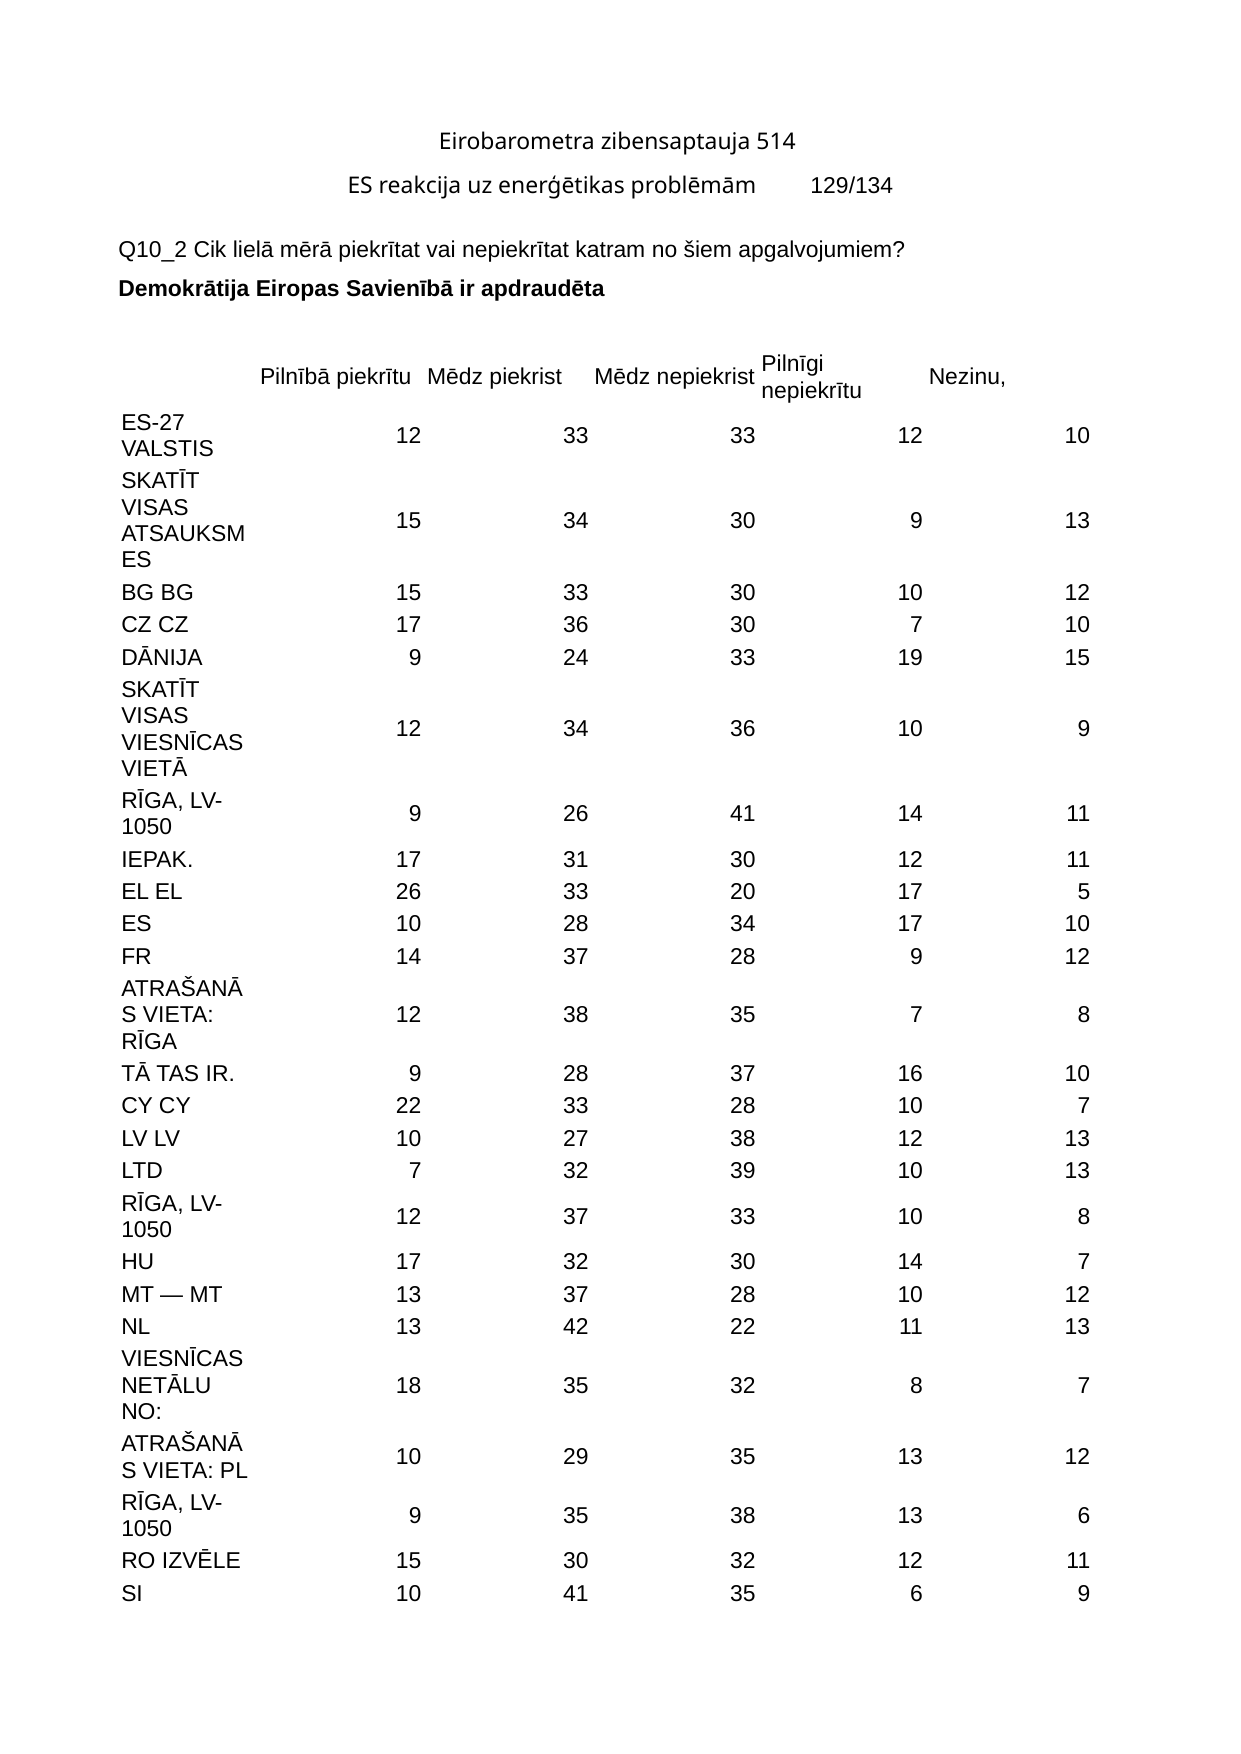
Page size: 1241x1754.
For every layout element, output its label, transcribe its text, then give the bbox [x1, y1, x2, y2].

table_cell 12 [257, 1187, 424, 1245]
table_cell 33 [591, 406, 758, 464]
table_cell 35 [591, 1577, 758, 1609]
table_cell 12 [758, 406, 926, 464]
table_cell TĀ TAS IR. [118, 1057, 257, 1089]
table_cell 33 [591, 1187, 758, 1245]
table_cell 10 [758, 576, 926, 608]
table_cell 10 [257, 1122, 424, 1154]
table_cell ATRAŠANĀS VIETA: RĪGA [118, 972, 257, 1057]
table_cell 17 [257, 608, 424, 640]
table_cell 30 [591, 608, 758, 640]
table_cell ATRAŠANĀS VIETA: PL [118, 1427, 257, 1486]
table_cell MT — MT [118, 1278, 257, 1310]
table_cell 12 [257, 972, 424, 1057]
table_cell 33 [424, 406, 591, 464]
table_cell 28 [424, 1057, 591, 1089]
table_cell RĪGA, LV-1050 [118, 1486, 257, 1544]
table_cell 17 [257, 1245, 424, 1278]
table_cell 10 [758, 1278, 926, 1310]
table_cell 13 [758, 1486, 926, 1544]
table_cell 9 [926, 1577, 1093, 1609]
table_cell RĪGA, LV-1050 [118, 784, 257, 843]
table_cell 34 [424, 464, 591, 576]
table_cell 30 [591, 843, 758, 875]
table_cell 15 [257, 576, 424, 608]
table_cell 9 [257, 640, 424, 673]
table_cell 36 [424, 608, 591, 640]
table_cell 20 [591, 875, 758, 907]
table_cell 13 [926, 464, 1093, 576]
table_cell 37 [424, 1278, 591, 1310]
table_cell 16 [758, 1057, 926, 1089]
table_cell BG BG [118, 576, 257, 608]
table_cell 24 [424, 640, 591, 673]
table_cell 32 [424, 1154, 591, 1187]
table_cell 15 [257, 1544, 424, 1577]
table_cell 30 [591, 464, 758, 576]
table_cell 19 [758, 640, 926, 673]
table_header [118, 347, 257, 406]
table_cell ES-27 VALSTIS [118, 406, 257, 464]
table_cell 38 [591, 1122, 758, 1154]
table_cell 31 [424, 843, 591, 875]
table_cell 9 [257, 1486, 424, 1544]
table_cell 10 [926, 908, 1093, 940]
table_cell 12 [926, 1278, 1093, 1310]
table_cell VIESNĪCAS NETĀLU NO: [118, 1343, 257, 1427]
table_cell 28 [424, 908, 591, 940]
table_cell 26 [424, 784, 591, 843]
table_cell 9 [926, 673, 1093, 784]
table_cell EL EL [118, 875, 257, 907]
table_cell 34 [591, 908, 758, 940]
table_cell 12 [257, 673, 424, 784]
table_cell 13 [926, 1154, 1093, 1187]
table_cell 35 [424, 1343, 591, 1427]
table_cell 33 [591, 640, 758, 673]
table_cell RĪGA, LV-1050 [118, 1187, 257, 1245]
table_cell 14 [758, 784, 926, 843]
table_cell 32 [591, 1343, 758, 1427]
table_cell 6 [926, 1486, 1093, 1544]
table_cell 33 [424, 576, 591, 608]
table_header Nezinu, [926, 347, 1093, 406]
table_cell 10 [257, 1577, 424, 1609]
table_cell RO IZVĒLE [118, 1544, 257, 1577]
table_cell CY CY [118, 1090, 257, 1122]
table_cell 28 [591, 1278, 758, 1310]
table_cell 17 [758, 908, 926, 940]
table_cell 12 [758, 843, 926, 875]
table_cell 9 [257, 1057, 424, 1089]
table_cell 12 [758, 1544, 926, 1577]
table_cell 35 [591, 972, 758, 1057]
table_cell 13 [926, 1122, 1093, 1154]
table_header Mēdz nepiekrist [591, 347, 758, 406]
table_cell 9 [758, 940, 926, 972]
table_cell SI [118, 1577, 257, 1609]
table_cell 41 [424, 1577, 591, 1609]
table_cell 30 [424, 1544, 591, 1577]
table_cell 39 [591, 1154, 758, 1187]
table_cell 8 [926, 1187, 1093, 1245]
table_cell 36 [591, 673, 758, 784]
table_header Mēdz piekrist [424, 347, 591, 406]
table_cell 13 [257, 1278, 424, 1310]
table_cell 11 [926, 1544, 1093, 1577]
table_cell 18 [257, 1343, 424, 1427]
table_cell 7 [758, 972, 926, 1057]
table_cell ES [118, 908, 257, 940]
table_cell 29 [424, 1427, 591, 1486]
table_cell 12 [926, 940, 1093, 972]
table_cell 28 [591, 1090, 758, 1122]
table_cell 8 [758, 1343, 926, 1427]
table_cell SKATĪT VISAS ATSAUKSMES [118, 464, 257, 576]
table_cell 28 [591, 940, 758, 972]
table_cell FR [118, 940, 257, 972]
table_cell 33 [424, 1090, 591, 1122]
table_cell 10 [257, 1427, 424, 1486]
table_cell 8 [926, 972, 1093, 1057]
table_cell 9 [257, 784, 424, 843]
table_cell 32 [424, 1245, 591, 1278]
table_cell 10 [758, 1090, 926, 1122]
table_cell DĀNIJA [118, 640, 257, 673]
table_cell 15 [257, 464, 424, 576]
table_cell 37 [591, 1057, 758, 1089]
text Demokrātija Eiropas Savienībā ir apdraudēta [118, 275, 1122, 302]
table_cell 10 [257, 908, 424, 940]
table_cell SKATĪT VISAS VIESNĪCAS VIETĀ [118, 673, 257, 784]
table_cell 14 [257, 940, 424, 972]
table_cell 11 [926, 784, 1093, 843]
table_cell 42 [424, 1310, 591, 1342]
table_cell 13 [926, 1310, 1093, 1342]
table_cell 13 [758, 1427, 926, 1486]
table_cell 15 [926, 640, 1093, 673]
table_cell 7 [926, 1343, 1093, 1427]
table_cell 32 [591, 1544, 758, 1577]
table_cell 30 [591, 576, 758, 608]
table_cell 10 [926, 1057, 1093, 1089]
table_cell 7 [257, 1154, 424, 1187]
table_cell 17 [257, 843, 424, 875]
table_cell LV LV [118, 1122, 257, 1154]
table_cell 41 [591, 784, 758, 843]
table_cell 12 [257, 406, 424, 464]
table_cell 11 [758, 1310, 926, 1342]
table_cell 10 [758, 1187, 926, 1245]
table_cell 10 [758, 673, 926, 784]
table_cell NL [118, 1310, 257, 1342]
table_cell 7 [758, 608, 926, 640]
table_cell 26 [257, 875, 424, 907]
table_cell 12 [926, 576, 1093, 608]
table_cell 12 [926, 1427, 1093, 1486]
table_cell HU [118, 1245, 257, 1278]
table_cell 38 [424, 972, 591, 1057]
table_cell 33 [424, 875, 591, 907]
table_cell 37 [424, 940, 591, 972]
table_cell 7 [926, 1245, 1093, 1278]
table_cell 5 [926, 875, 1093, 907]
table_cell 11 [926, 843, 1093, 875]
text Q10_2 Cik lielā mērā piekrītat vai nepiekrītat katram no šiem apgalvojumiem? [118, 236, 1122, 262]
table_cell 10 [758, 1154, 926, 1187]
table_cell CZ CZ [118, 608, 257, 640]
table_cell 6 [758, 1577, 926, 1609]
table_cell 22 [591, 1310, 758, 1342]
table_cell 35 [424, 1486, 591, 1544]
table_cell 10 [926, 406, 1093, 464]
table_cell 12 [758, 1122, 926, 1154]
table_cell 9 [758, 464, 926, 576]
table_header Pilnīgi nepiekrītu [758, 347, 926, 406]
table_cell IEPAK. [118, 843, 257, 875]
table_cell 22 [257, 1090, 424, 1122]
table_cell 38 [591, 1486, 758, 1544]
table_cell 27 [424, 1122, 591, 1154]
table_cell 30 [591, 1245, 758, 1278]
table_cell 35 [591, 1427, 758, 1486]
table_cell 7 [926, 1090, 1093, 1122]
table_cell 14 [758, 1245, 926, 1278]
table_cell 10 [926, 608, 1093, 640]
table_cell LTD [118, 1154, 257, 1187]
table_cell 34 [424, 673, 591, 784]
table_cell 37 [424, 1187, 591, 1245]
table_cell 13 [257, 1310, 424, 1342]
table_header Pilnībā piekrītu [257, 347, 424, 406]
table_cell 17 [758, 875, 926, 907]
